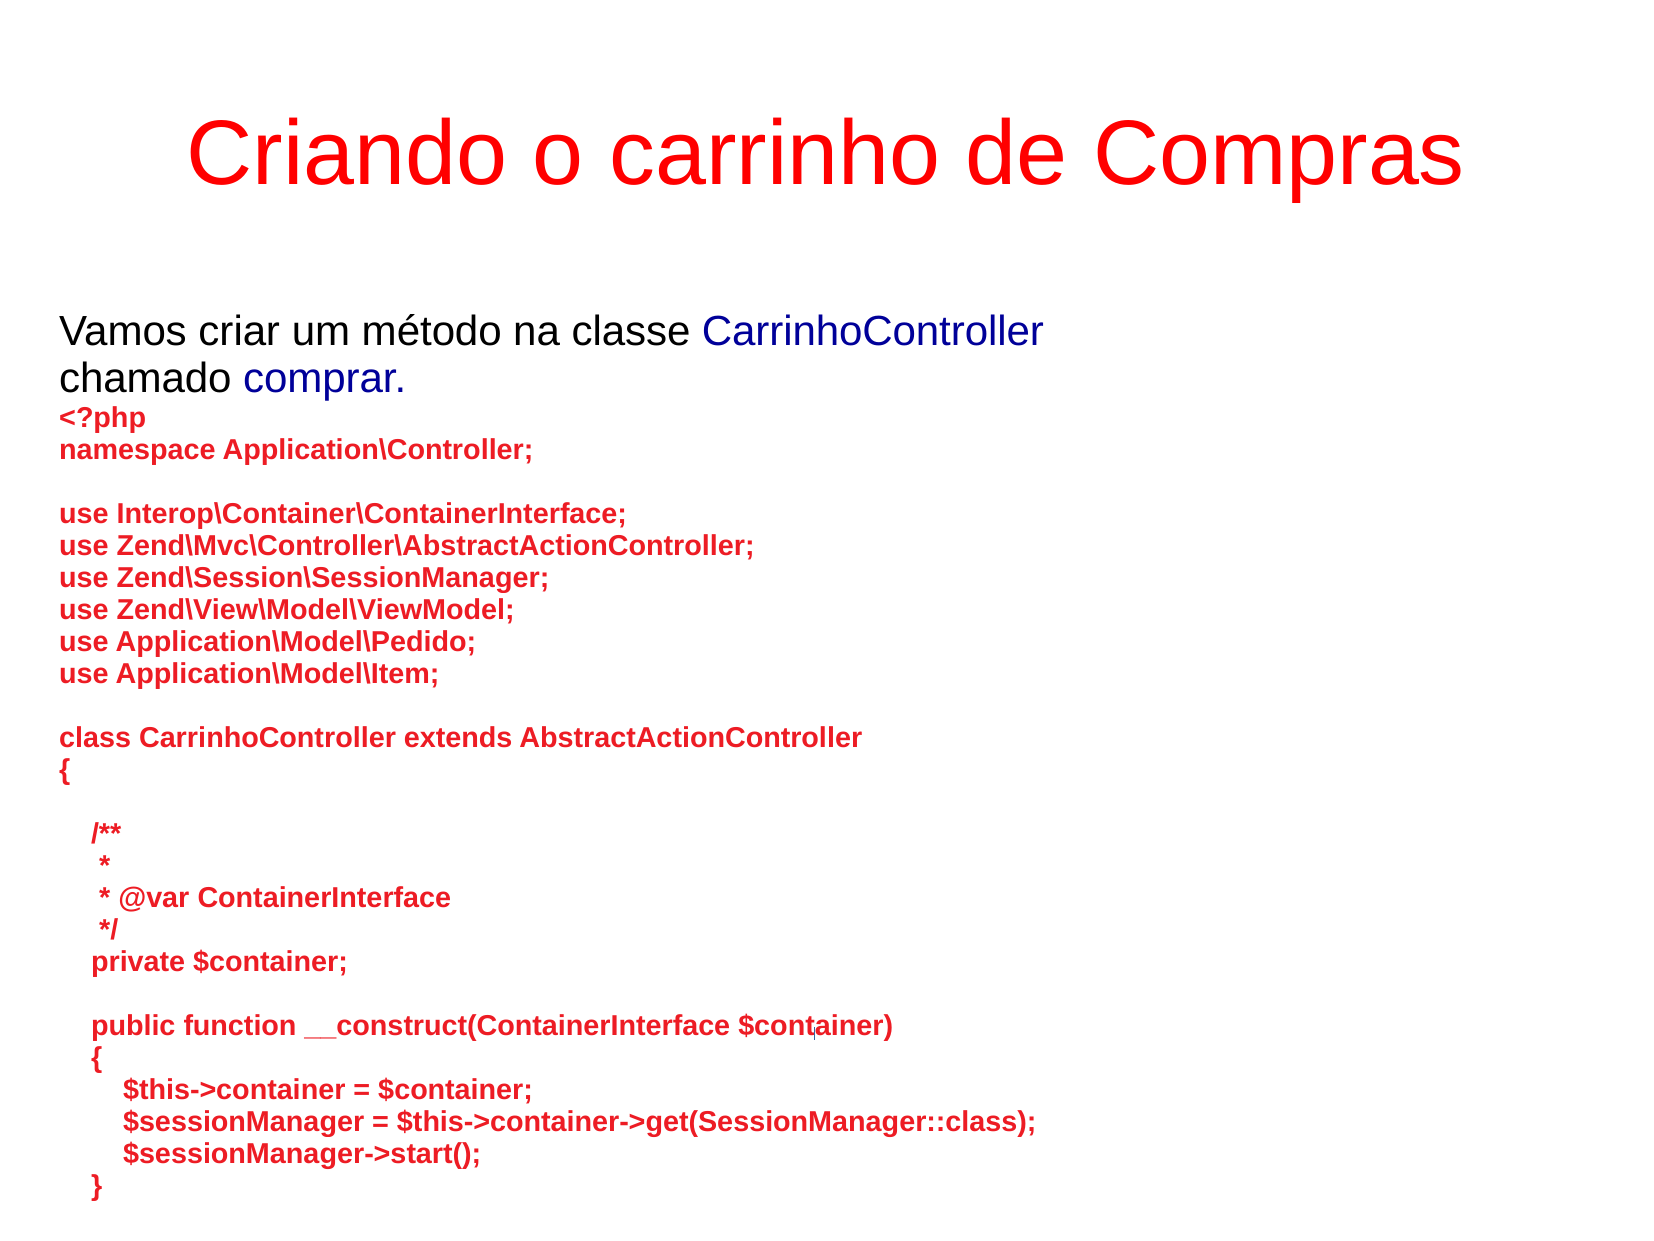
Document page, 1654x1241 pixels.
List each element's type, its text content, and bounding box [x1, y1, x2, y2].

title Criando o carrinho de Compras [82, 49, 1571, 257]
list Vamos criar um método na classe CarrinhoController chamado comprar. <?php namespace Application\Controller; use Interop\Container\ContainerInterface; use Zend\Mvc\Controller\AbstractActionController; use Zend\Session\SessionManager; use Zend\View\Model\ViewModel; use Application\Model\Pedido; use Application\Model\Item; class CarrinhoController extends AbstractActionController { /** * * @var ContainerInterface */ private $container; public function __construct(ContainerInterface $container) { $this->container = $container; $sessionManager = $this->container->get(SessionManager::class); $sessionManager->start(); } [59, 307, 1548, 1205]
